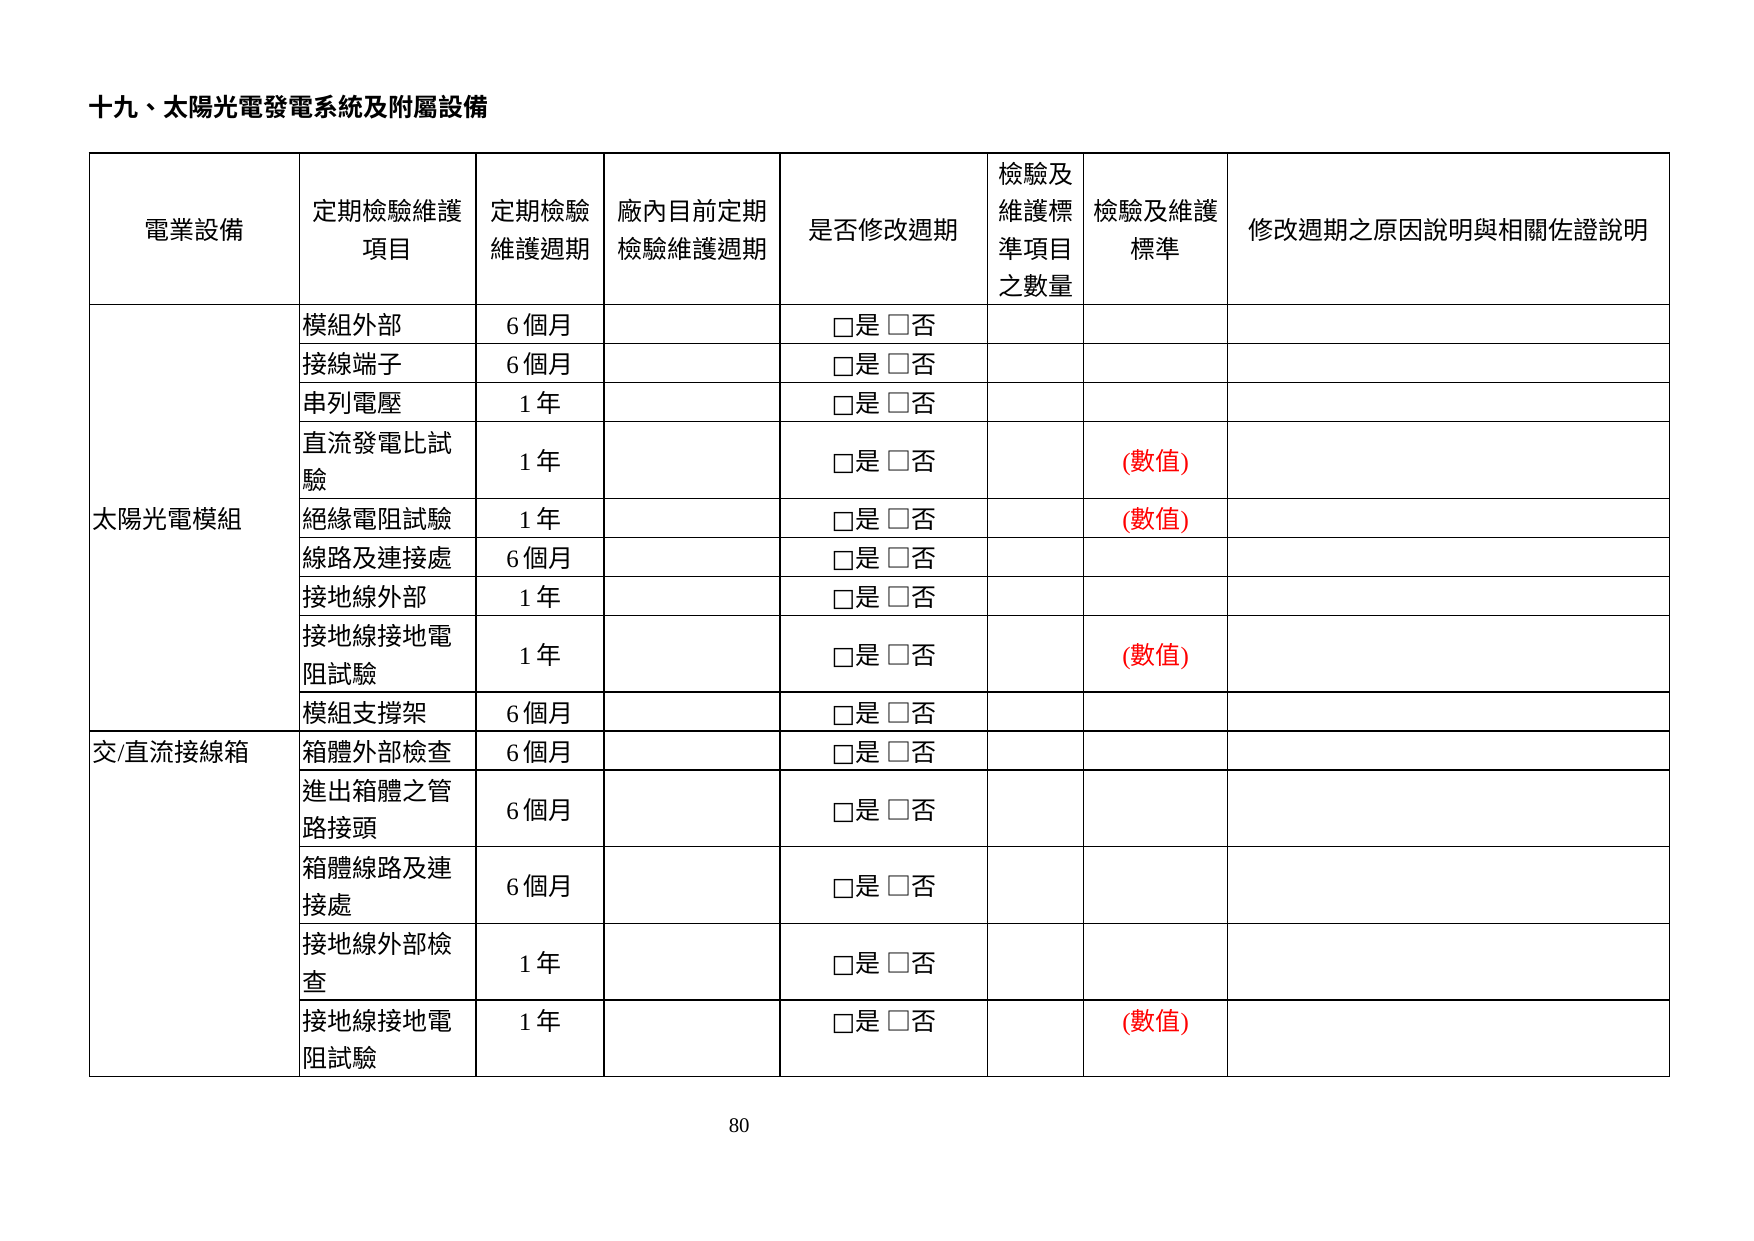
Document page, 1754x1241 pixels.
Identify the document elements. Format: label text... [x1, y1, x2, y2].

table_header 定期檢驗維護項目 [300, 154, 475, 304]
table_cell [988, 693, 1083, 730]
table_cell [605, 422, 779, 497]
table_cell [988, 847, 1083, 922]
table_cell [988, 577, 1083, 614]
table_cell [1084, 693, 1227, 730]
table_cell [605, 771, 779, 846]
table_cell □是 □否 [781, 305, 987, 343]
table_cell [1084, 538, 1227, 576]
table_cell [988, 538, 1083, 576]
table_cell 模組支撐架 [300, 693, 475, 730]
table_header 修改週期之原因說明與相關佐證說明 [1228, 154, 1669, 304]
table_cell 接地線接地電阻試驗 [300, 616, 475, 691]
table_cell □是 □否 [781, 771, 987, 846]
table_cell 箱體線路及連接處 [300, 847, 475, 922]
table_cell [988, 383, 1083, 421]
table_cell [605, 305, 779, 343]
table_cell □是 □否 [781, 538, 987, 576]
table_cell 1年 [477, 1001, 603, 1076]
table_cell [605, 732, 779, 769]
table_cell [1228, 422, 1669, 497]
table_cell 1年 [477, 924, 603, 999]
table_cell [1084, 924, 1227, 999]
table_cell [605, 344, 779, 382]
table_cell [988, 616, 1083, 691]
text 十九、太陽光電發電系統及附屬設備 [89, 87, 1668, 123]
table_cell [1084, 383, 1227, 421]
table_cell 6個月 [477, 732, 603, 769]
table_cell [1228, 1001, 1669, 1076]
table_cell [1228, 499, 1669, 536]
table_cell [1228, 538, 1669, 576]
table_cell □是 □否 [781, 616, 987, 691]
table_cell [988, 771, 1083, 846]
table_cell [1084, 577, 1227, 614]
table_cell [988, 344, 1083, 382]
table_cell [1084, 732, 1227, 769]
table_cell [1228, 616, 1669, 691]
table_cell □是 □否 [781, 499, 987, 536]
table_cell □是 □否 [781, 693, 987, 730]
table_cell [605, 693, 779, 730]
table_cell [988, 422, 1083, 497]
table_cell [1228, 577, 1669, 614]
table_header 廠內目前定期檢驗維護週期 [605, 154, 779, 304]
table_cell [988, 1001, 1083, 1076]
table_cell □是 □否 [781, 1001, 987, 1076]
table_cell 模組外部 [300, 305, 475, 343]
table_cell 接線端子 [300, 344, 475, 382]
table_cell [1228, 693, 1669, 730]
table_cell [1084, 847, 1227, 922]
table_cell (數值) [1084, 616, 1227, 691]
table_cell □是 □否 [781, 383, 987, 421]
table_cell 進出箱體之管路接頭 [300, 771, 475, 846]
table_cell [605, 847, 779, 922]
table_cell 6個月 [477, 538, 603, 576]
table_cell 6個月 [477, 305, 603, 343]
table_cell 線路及連接處 [300, 538, 475, 576]
table_cell [1228, 771, 1669, 846]
table_cell [605, 383, 779, 421]
table_cell 串列電壓 [300, 383, 475, 421]
table_cell □是 □否 [781, 732, 987, 769]
table_cell [1228, 305, 1669, 343]
table_cell 交/直流接線箱 [90, 732, 299, 1076]
table_header 定期檢驗維護週期 [477, 154, 603, 304]
table_cell □是 □否 [781, 847, 987, 922]
table_cell 6個月 [477, 771, 603, 846]
table_cell 6個月 [477, 344, 603, 382]
table_cell [1228, 847, 1669, 922]
table_cell □是 □否 [781, 344, 987, 382]
table_cell [988, 732, 1083, 769]
table_cell 6個月 [477, 847, 603, 922]
table_cell [605, 538, 779, 576]
table_cell [1228, 732, 1669, 769]
table_cell [988, 924, 1083, 999]
table_cell [605, 924, 779, 999]
table_cell [988, 499, 1083, 536]
table_header 電業設備 [90, 154, 299, 304]
table_cell 1年 [477, 616, 603, 691]
table_cell 6個月 [477, 693, 603, 730]
table_cell 太陽光電模組 [90, 305, 299, 730]
table_cell [605, 499, 779, 536]
table_cell 1年 [477, 577, 603, 614]
table_cell 接地線外部 [300, 577, 475, 614]
table_header 檢驗及維護標準項目之數量 [988, 154, 1083, 304]
table_cell [605, 616, 779, 691]
table_cell □是 □否 [781, 924, 987, 999]
table_cell [1228, 383, 1669, 421]
table_cell [1228, 344, 1669, 382]
table_cell 絕緣電阻試驗 [300, 499, 475, 536]
table_cell [988, 305, 1083, 343]
table_cell 1年 [477, 422, 603, 497]
table_cell [1084, 771, 1227, 846]
table_cell □是 □否 [781, 577, 987, 614]
table_cell [1228, 924, 1669, 999]
table_cell 1年 [477, 499, 603, 536]
table_cell 箱體外部檢查 [300, 732, 475, 769]
table_cell (數值) [1084, 499, 1227, 536]
table_header 是否修改週期 [781, 154, 987, 304]
table_cell □是 □否 [781, 422, 987, 497]
table_cell (數值) [1084, 1001, 1227, 1076]
table_cell 接地線外部檢查 [300, 924, 475, 999]
table_cell 接地線接地電阻試驗 [300, 1001, 475, 1076]
table_cell [1084, 344, 1227, 382]
table_cell 直流發電比試驗 [300, 422, 475, 497]
table_header 檢驗及維護標準 [1084, 154, 1227, 304]
table_cell [1084, 305, 1227, 343]
table_cell [605, 577, 779, 614]
table_cell (數值) [1084, 422, 1227, 497]
table_cell 1年 [477, 383, 603, 421]
table_cell [605, 1001, 779, 1076]
